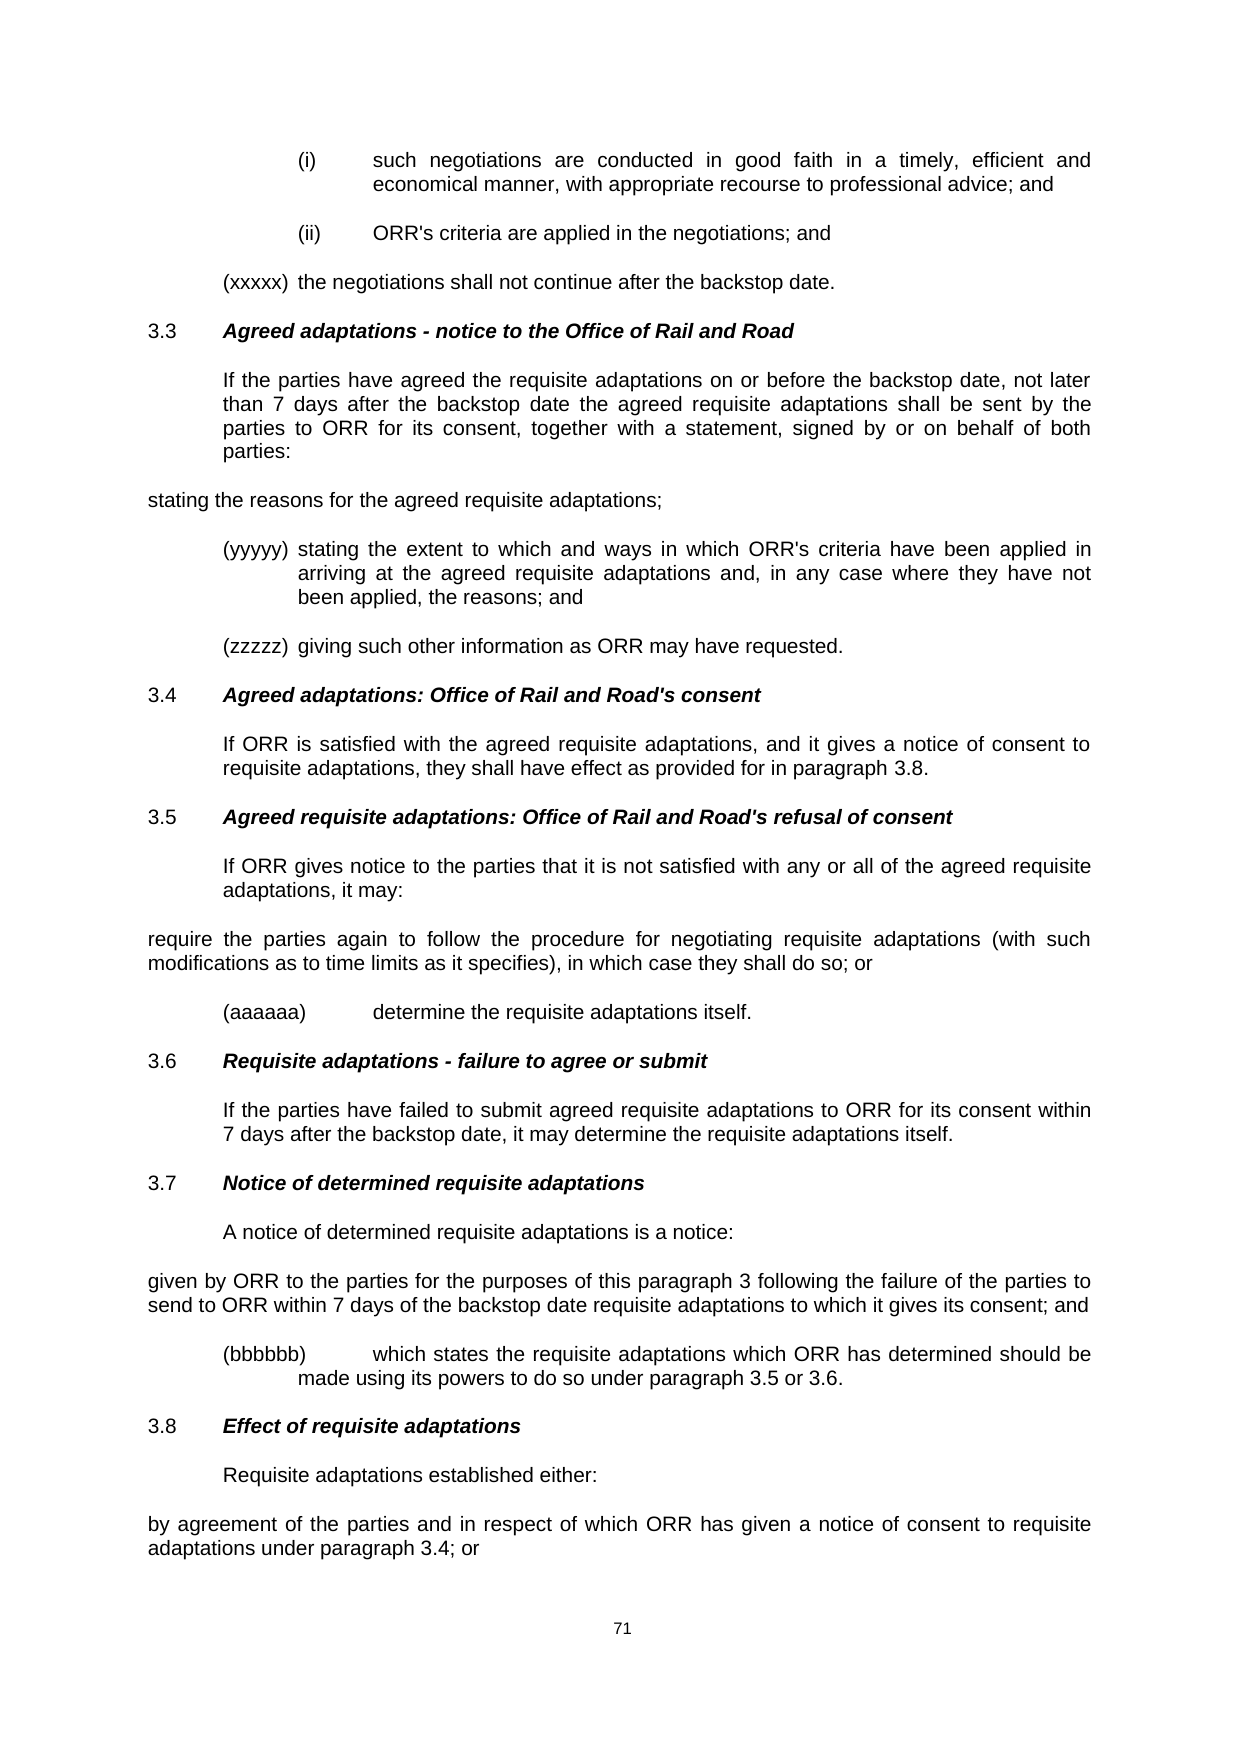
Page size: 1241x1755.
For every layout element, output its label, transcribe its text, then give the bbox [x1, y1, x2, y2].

subtitle giving such other information as ORR may have requested. [223, 634, 1093, 658]
list Requisite adaptations - failure to agree or submit [148, 1049, 1093, 1073]
text If the parties have agreed the requisite adaptations on or before the backstop date, not later than 7 days after the backstop date the agreed requisite adaptations shall be sent by the parties to ORR for its consent, together with a statement, signed by or on behalf of both parties: [223, 367, 1093, 463]
list Agreed adaptations - notice to the Office of Rail and Road [148, 318, 1093, 342]
subtitle stating the extent to which and ways in which ORR's criteria have been applied in arriving at the agreed requisite adaptations and, in any case where they have not been applied, the reasons; and [223, 537, 1093, 609]
subtitle given by ORR to the parties for the purposes of this paragraph 3 following the failure of the parties to send to ORR within 7 days of the backstop date requisite adaptations to which it gives its consent; and [148, 1268, 1093, 1316]
text Requisite adaptations established either: [223, 1463, 1093, 1487]
subtitle which states the requisite adaptations which ORR has determined should be made using its powers to do so under paragraph 3.5 or 3.6. [223, 1341, 1093, 1389]
subtitle determine the requisite adaptations itself. [223, 1000, 1093, 1024]
list Notice of determined requisite adaptations [148, 1171, 1093, 1194]
subtitle by agreement of the parties and in respect of which ORR has given a notice of consent to requisite adaptations under paragraph 3.4; or [148, 1512, 1093, 1560]
subtitle the negotiations shall not continue after the backstop date. [223, 269, 1093, 293]
text If ORR is satisfied with the agreed requisite adaptations, and it gives a notice of consent to requisite adaptations, they shall have effect as provided for in paragraph 3.8. [223, 732, 1093, 780]
subtitle such negotiations are conducted in good faith in a timely, efficient and economical manner, with appropriate recourse to professional advice; and [298, 148, 1093, 196]
subtitle stating the reasons for the agreed requisite adaptations; [148, 488, 1093, 512]
text If the parties have failed to submit agreed requisite adaptations to ORR for its consent within 7 days after the backstop date, it may determine the requisite adaptations itself. [223, 1098, 1093, 1146]
subtitle ORR's criteria are applied in the negotiations; and [298, 221, 1093, 244]
text A notice of determined requisite adaptations is a notice: [223, 1219, 1093, 1243]
list Agreed requisite adaptations: Office of Rail and Road's refusal of consent [148, 805, 1093, 829]
subtitle require the parties again to follow the procedure for negotiating requisite adaptations (with such modifications as to time limits as it specifies), in which case they shall do so; or [148, 927, 1093, 975]
text If ORR gives notice to the parties that it is not satisfied with any or all of the agreed requisite adaptations, it may: [223, 854, 1093, 902]
list Agreed adaptations: Office of Rail and Road's consent [148, 683, 1093, 707]
list Effect of requisite adaptations [148, 1414, 1093, 1438]
